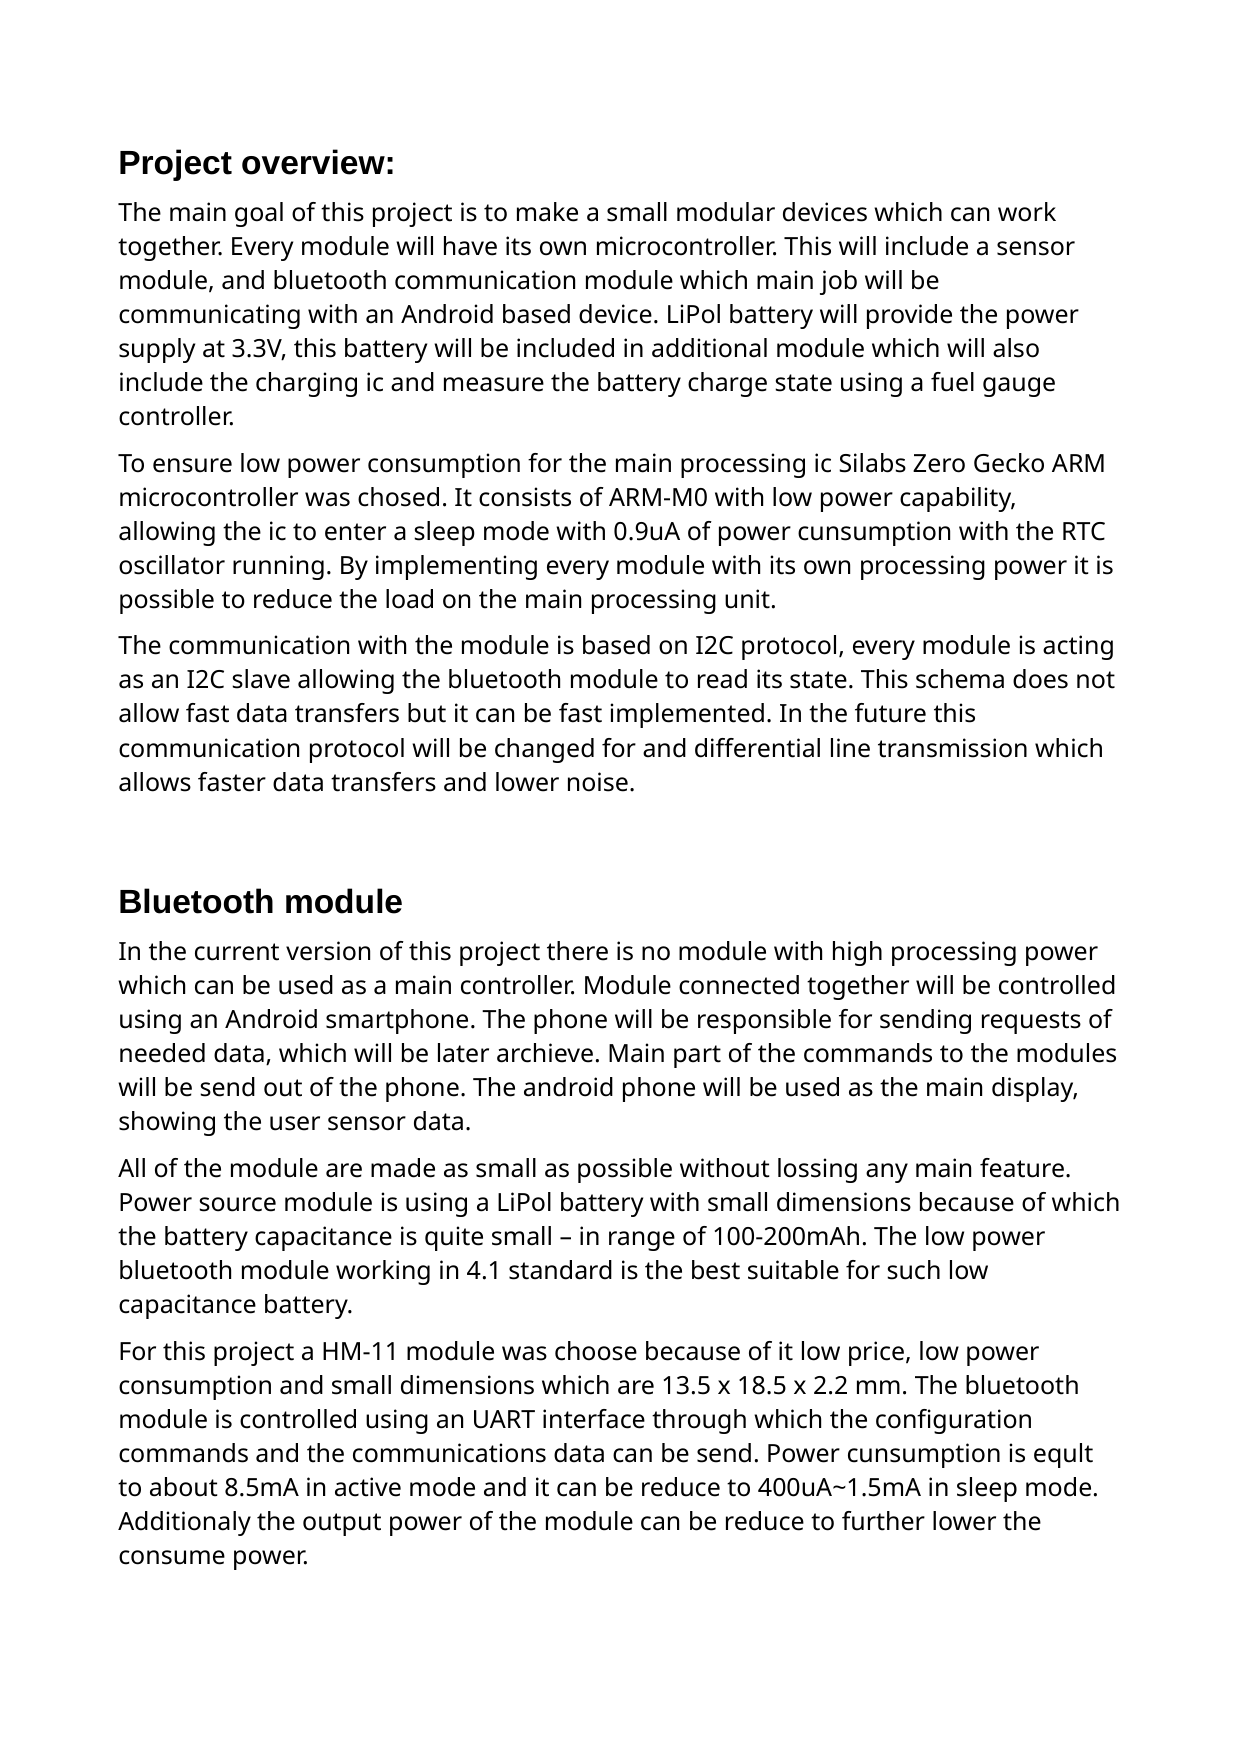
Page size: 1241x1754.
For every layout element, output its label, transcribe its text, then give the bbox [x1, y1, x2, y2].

text The main goal of this project is to make a small modular devices which can work together. Every module will have its own microcontroller. This will include a sensor module, and bluetooth communication module which main job will be communicating with an Android based device. LiPol battery will provide the power supply at 3.3V, this battery will be included in additional module which will also include the charging ic and measure the battery charge state using a fuel gauge controller. [118, 194, 1122, 433]
subtitle Project overview: [118, 143, 1122, 182]
subtitle Bluetooth module [118, 882, 1122, 921]
text The communication with the module is based on I2C protocol, every module is acting as an I2C slave allowing the bluetooth module to read its state. This schema does not allow fast data transfers but it can be fast implemented. In the future this communication protocol will be changed for and differential line transmission which allows faster data transfers and lower noise. [118, 628, 1122, 798]
text For this project a HM-11 module was choose because of it low price, low power consumption and small dimensions which are 13.5 x 18.5 x 2.2 mm. The bluetooth module is controlled using an UART interface through which the configuration commands and the communications data can be send. Power cunsumption is eqult to about 8.5mA in active mode and it can be reduce to 400uA~1.5mA in sleep mode. Additionaly the output power of the module can be reduce to further lower the consume power. [118, 1333, 1122, 1572]
text To ensure low power consumption for the main processing ic Silabs Zero Gecko ARM microcontroller was chosed. It consists of ARM-M0 with low power capability, allowing the ic to enter a sleep mode with 0.9uA of power cunsumption with the RTC oscillator running. By implementing every module with its own processing power it is possible to reduce the load on the main processing unit. [118, 445, 1122, 616]
text All of the module are made as small as possible without lossing any main feature. Power source module is using a LiPol battery with small dimensions because of which the battery capacitance is quite small – in range of 100-200mAh. The low power bluetooth module working in 4.1 standard is the best suitable for such low capacitance battery. [118, 1150, 1122, 1321]
text In the current version of this project there is no module with high processing power which can be used as a main controller. Module connected together will be controlled using an Android smartphone. The phone will be responsible for sending requests of needed data, which will be later archieve. Main part of the commands to the modules will be send out of the phone. The android phone will be used as the main display, showing the user sensor data. [118, 933, 1122, 1138]
